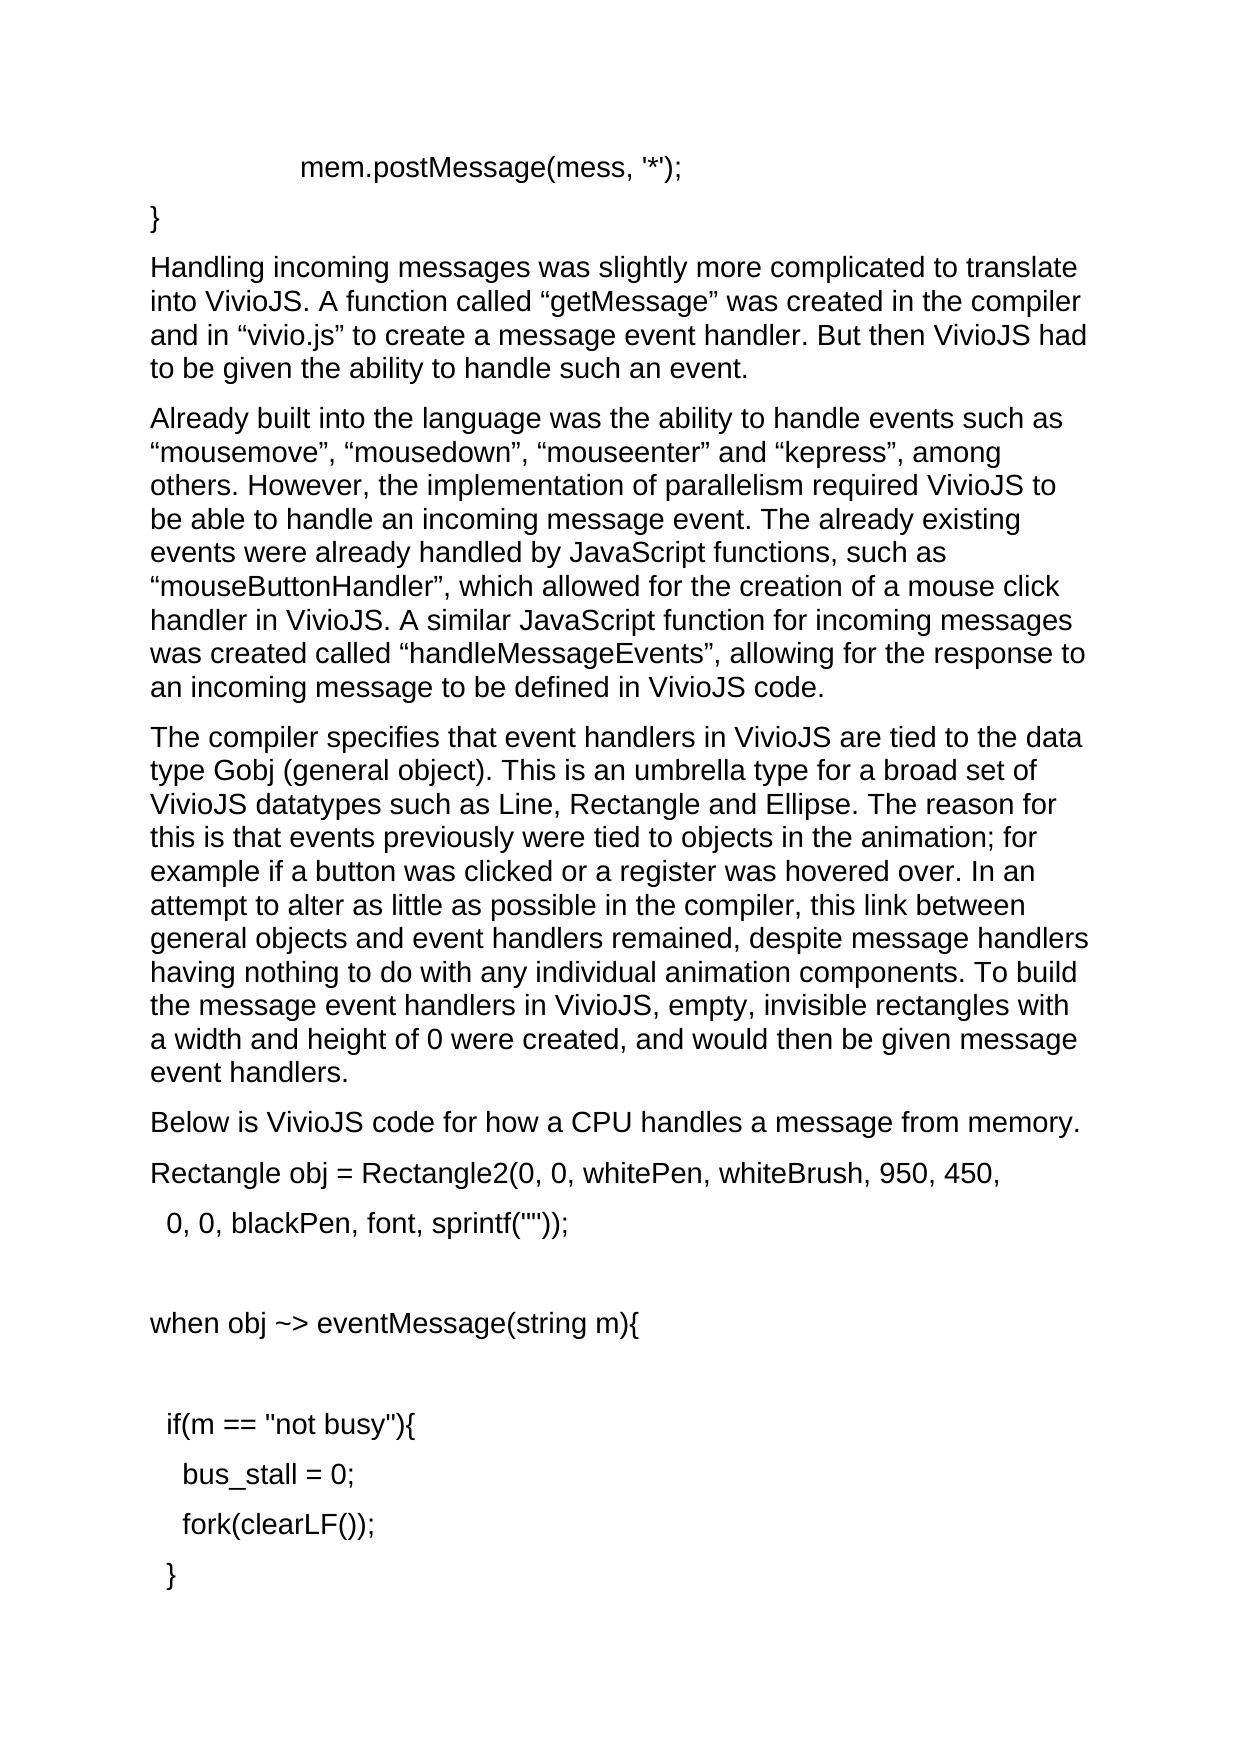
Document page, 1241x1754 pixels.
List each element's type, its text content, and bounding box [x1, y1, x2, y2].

text 0, 0, blackPen, font, sprintf("")); [150, 1206, 1090, 1239]
text mem.postMessage(mess, '*'); [150, 150, 1090, 183]
text fork(clearLF()); [150, 1507, 1090, 1541]
text bus_stall = 0; [150, 1457, 1090, 1490]
text } [150, 1557, 1090, 1591]
text Handling incoming messages was slightly more complicated to translate into VivioJS. A function called “getMessage” was created in the compiler and in “vivio.js” to create a message event handler. But then VivioJS had to be given the ability to handle such an event. [150, 250, 1090, 384]
text when obj ~> eventMessage(string m){ [150, 1306, 1090, 1340]
text } [150, 200, 1090, 234]
text The compiler specifies that event handlers in VivioJS are tied to the data type Gobj (general object). This is an umbrella type for a broad set of VivioJS datatypes such as Line, Rectangle and Ellipse. The reason for this is that events previously were tied to objects in the animation; for example if a button was clicked or a register was hovered over. In an attempt to alter as little as possible in the compiler, this link between general objects and event handlers remained, despite message handlers having nothing to do with any individual animation components. To build the message event handlers in VivioJS, empty, invisible rectangles with a width and height of 0 were created, and would then be given message event handlers. [150, 720, 1090, 1089]
text Already built into the language was the ability to handle events such as “mousemove”, “mousedown”, “mouseenter” and “kepress”, among others. However, the implementation of parallelism required VivioJS to be able to handle an incoming message event. The already existing events were already handled by JavaScript functions, such as “mouseButtonHandler”, which allowed for the creation of a mouse click handler in VivioJS. A similar JavaScript function for incoming messages was created called “handleMessageEvents”, allowing for the response to an incoming message to be defined in VivioJS code. [150, 401, 1090, 703]
text Below is VivioJS code for how a CPU handles a message from memory. [150, 1105, 1090, 1139]
text Rectangle obj = Rectangle2(0, 0, whitePen, whiteBrush, 950, 450, [150, 1156, 1090, 1189]
text if(m == "not busy"){ [150, 1407, 1090, 1440]
